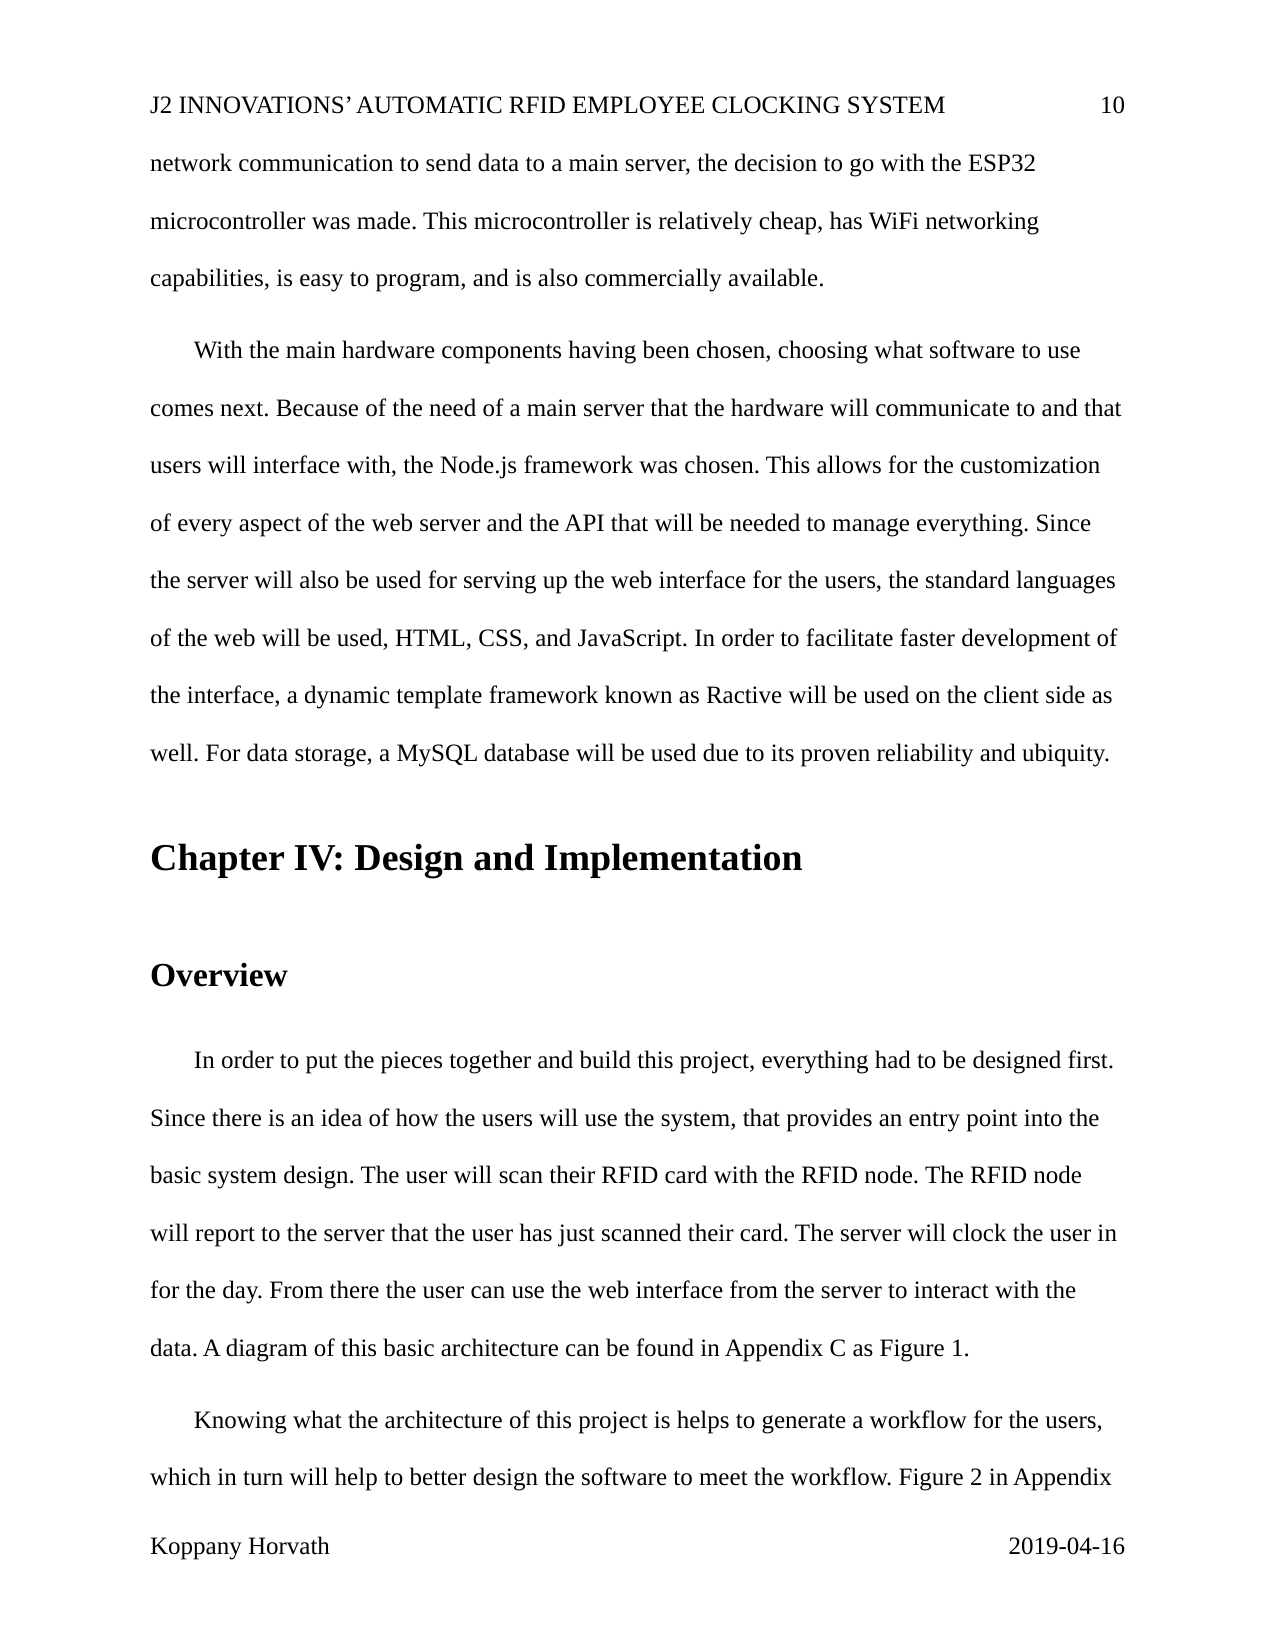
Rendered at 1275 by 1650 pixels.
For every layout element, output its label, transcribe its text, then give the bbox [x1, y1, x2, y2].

subtitle Overview [150, 956, 1125, 994]
text network communication to send data to a main server, the decision to go with the ESP32 microcontroller was made. This microcontroller is relatively cheap, has WiFi networking capabilities, is easy to program, and is also commercially available. [150, 148, 1125, 292]
text In order to put the pieces together and build this project, everything had to be designed first. Since there is an idea of how the users will use the system, that provides an entry point into the basic system design. The user will scan their RFID card with the RFID node. The RFID node will report to the server that the user has just scanned their card. The server will clock the user in for the day. From there the user can use the web interface from the server to interact with the data. A diagram of this basic architecture can be found in Appendix C as Figure 1. [150, 1045, 1125, 1362]
text With the main hardware components having been chosen, choosing what software to use comes next. Because of the need of a main server that the hardware will communicate to and that users will interface with, the Node.js framework was chosen. This allows for the customization of every aspect of the web server and the API that will be needed to manage everything. Since the server will also be used for serving up the web interface for the users, the standard languages of the web will be used, HTML, CSS, and JavaScript. In order to facilitate faster development of the interface, a dynamic template framework known as Ractive will be used on the client side as well. For data storage, a MySQL database will be used due to its proven reliability and ubiquity. [150, 335, 1125, 767]
subtitle Chapter IV: Design and Implementation [150, 835, 1125, 878]
text Knowing what the architecture of this project is helps to generate a workflow for the users, which in turn will help to better design the software to meet the workflow. Figure 2 in Appendix [150, 1405, 1125, 1491]
